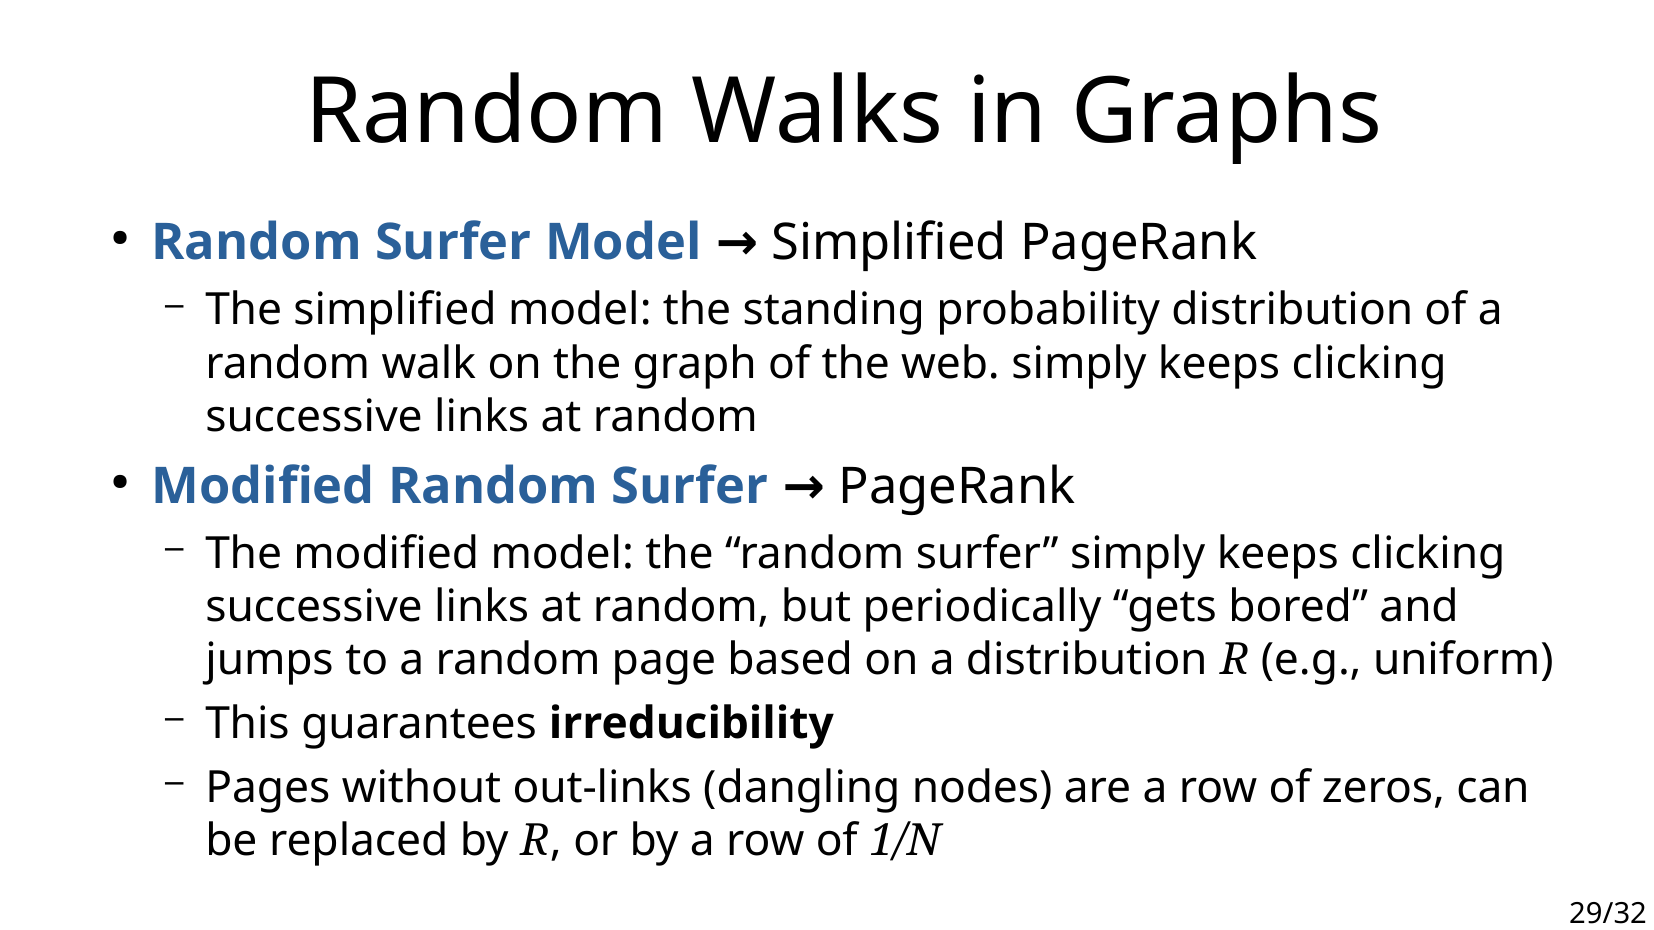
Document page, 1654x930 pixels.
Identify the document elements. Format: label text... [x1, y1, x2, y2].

list Random Surfer Model → Simplified PageRank The simplified model: the standing probability distribution of a random walk on the graph of the web. simply keeps clicking successive links at random Modified Random Surfer → PageRank The modified model: the “random surfer” simply keeps clicking successive links at random, but periodically “gets bored” and jumps to a random page based on a distribution R (e.g., uniform) This guarantees irreducibility Pages without out-links (dangling nodes) are a row of zeros, can be replaced by R, or by a row of 1/N [82, 201, 1571, 921]
title Random Walks in Graphs [82, 2, 1571, 201]
